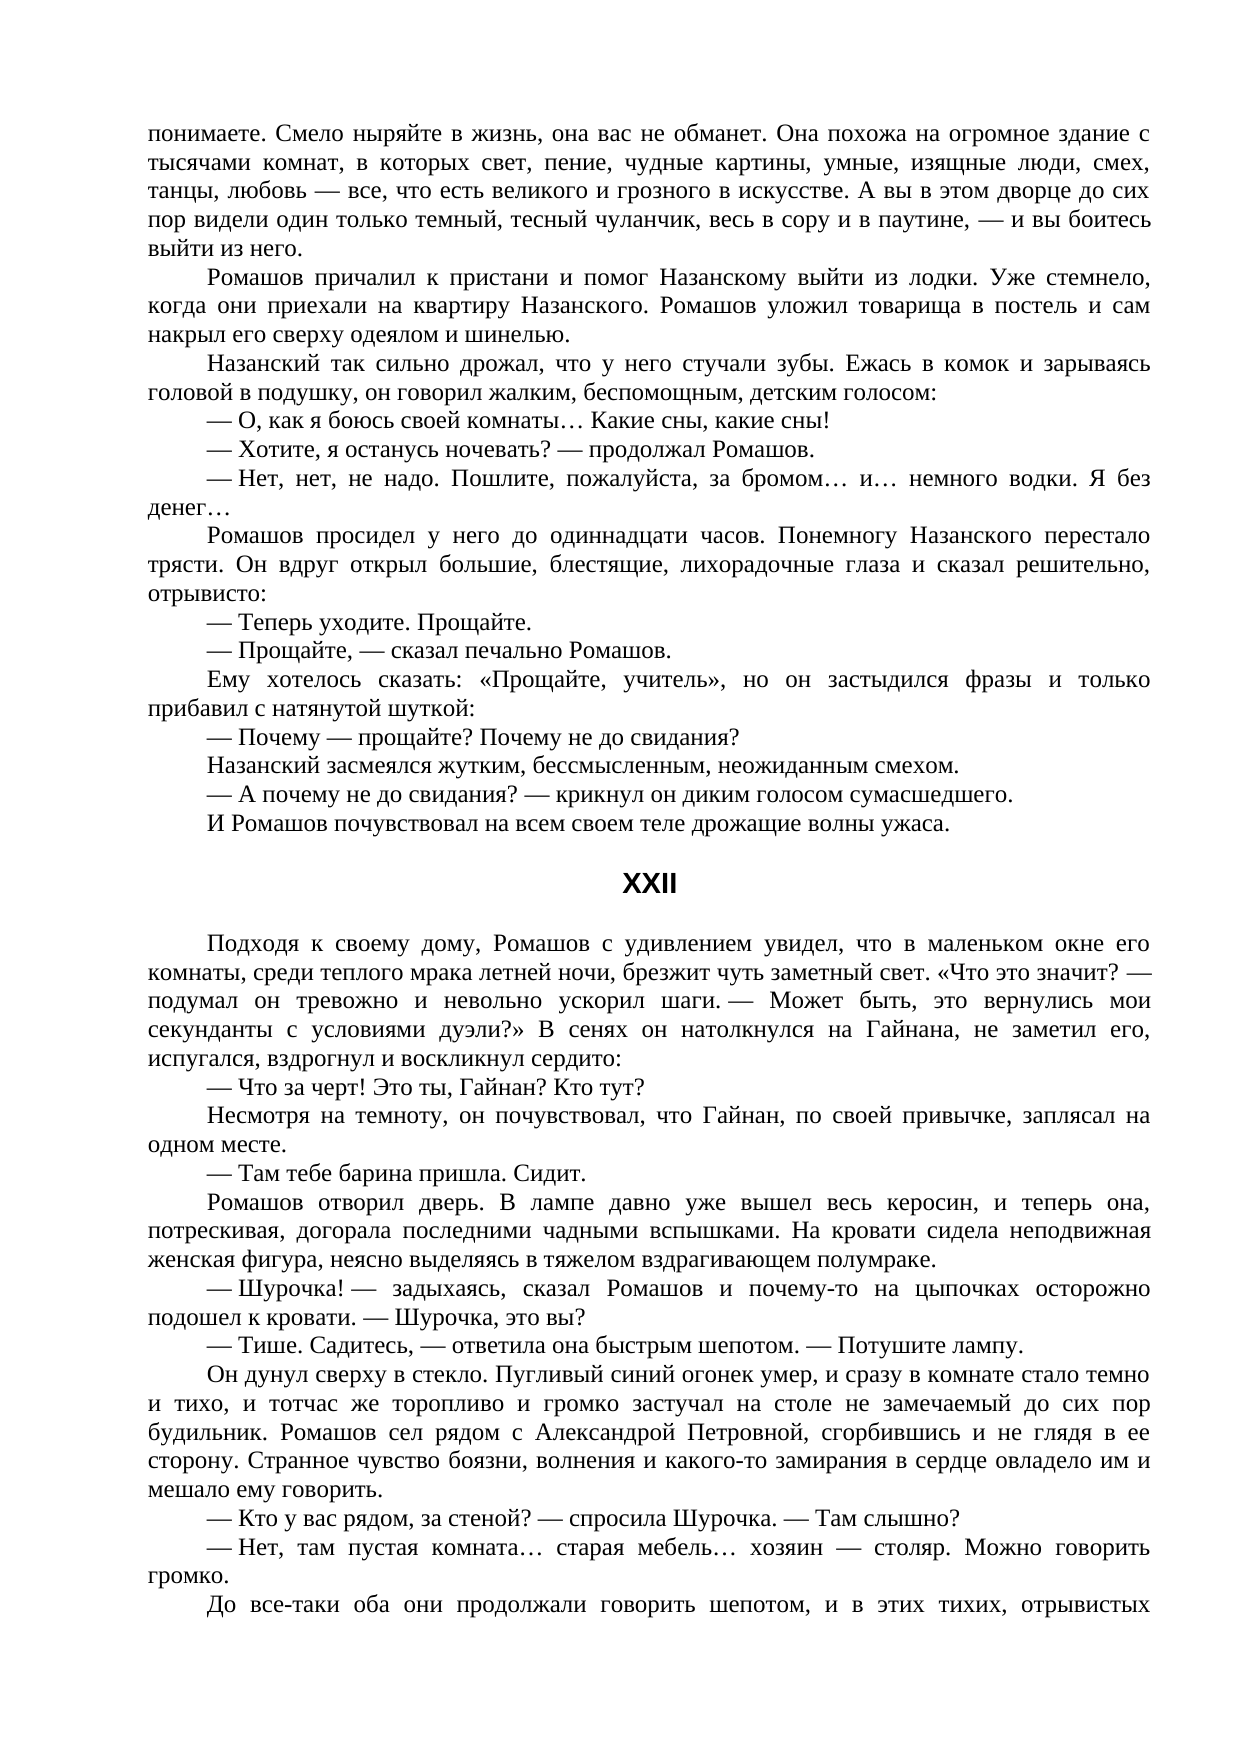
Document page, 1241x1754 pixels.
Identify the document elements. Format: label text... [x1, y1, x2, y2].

text Назанский засмеялся жутким, бессмысленным, неожиданным смехом. [148, 751, 1152, 779]
text Ромашов отворил дверь. В лампе давно уже вышел весь керосин, и теперь она, потрескивая, догорала последними чадными вспышками. На кровати сидела неподвижная женская фигура, неясно выделяясь в тяжелом вздрагивающем полумраке. [148, 1187, 1152, 1273]
text — Нет, нет, не надо. Пошлите, пожалуйста, за бромом… и… немного водки. Я без денег… [148, 463, 1152, 521]
text Назанский так сильно дрожал, что у него стучали зубы. Ежась в комок и зарываясь головой в подушку, он говорил жалким, беспомощным, детским голосом: [148, 348, 1152, 406]
text — Что за черт! Это ты, Гайнан? Кто тут? [148, 1072, 1152, 1100]
text До все-таки оба они продолжали говорить шепотом, и в этих тихих, отрывистых [148, 1589, 1152, 1618]
text — Хотите, я останусь ночевать? — продолжал Ромашов. [148, 434, 1152, 463]
text Ромашов просидел у него до одиннадцати часов. Понемногу Назанского перестало трясти. Он вдруг открыл большие, блестящие, лихорадочные глаза и сказал решительно, отрывисто: [148, 521, 1152, 607]
text — А почему не до свидания? — крикнул он диким голосом сумасшедшего. [148, 779, 1152, 808]
text — Прощайте, — сказал печально Ромашов. [148, 636, 1152, 664]
text И Ромашов почувствовал на всем своем теле дрожащие волны ужаса. [148, 808, 1152, 837]
text — Почему — прощайте? Почему не до свидания? [148, 722, 1152, 751]
text — Там тебе барина пришла. Сидит. [148, 1158, 1152, 1187]
text — Шурочка! — задыхаясь, сказал Ромашов и почему-то на цыпочках осторожно подошел к кровати. — Шурочка, это вы? [148, 1273, 1152, 1330]
text — Теперь уходите. Прощайте. [148, 607, 1152, 636]
text Ромашов причалил к пристани и помог Назанскому выйти из лодки. Уже стемнело, когда они приехали на квартиру Назанского. Ромашов уложил товарища в постель и сам накрыл его сверху одеялом и шинелью. [148, 262, 1152, 348]
text — Нет, там пустая комната… старая мебель… хозяин — столяр. Можно говорить громко. [148, 1532, 1152, 1589]
text Он дунул сверху в стекло. Пугливый синий огонек умер, и сразу в комнате стало темно и тихо, и тотчас же торопливо и громко застучал на столе не замечаемый до сих пор будильник. Ромашов сел рядом с Александрой Петровной, сгорбившись и не глядя в ее сторону. Странное чувство боязни, волнения и какого-то замирания в сердце овладело им и мешало ему говорить. [148, 1359, 1152, 1503]
text — О, как я боюсь своей комнаты… Какие сны, какие сны! [148, 406, 1152, 434]
text — Кто у вас рядом, за стеной? — спросила Шурочка. — Там слышно? [148, 1503, 1152, 1532]
text Несмотря на темноту, он почувствовал, что Гайнан, по своей привычке, заплясал на одном месте. [148, 1100, 1152, 1158]
subtitle XXII [148, 866, 1152, 899]
text Подходя к своему дому, Ромашов с удивлением увидел, что в маленьком окне его комнаты, среди теплого мрака летней ночи, брезжит чуть заметный свет. «Что это значит? — подумал он тревожно и невольно ускорил шаги. — Может быть, это вернулись мои секунданты с условиями дуэли?» В сенях он натолкнулся на Гайнана, не заметил его, испугался, вздрогнул и воскликнул сердито: [148, 928, 1152, 1072]
text — Тише. Садитесь, — ответила она быстрым шепотом. — Потушите лампу. [148, 1330, 1152, 1359]
text понимаете. Смело ныряйте в жизнь, она вас не обманет. Она похожа на огромное здание с тысячами комнат, в которых свет, пение, чудные картины, умные, изящные люди, смех, танцы, любовь — все, что есть великого и грозного в искусстве. А вы в этом дворце до сих пор видели один только темный, тесный чуланчик, весь в сору и в паутине, — и вы боитесь выйти из него. [148, 118, 1152, 262]
text Ему хотелось сказать: «Прощайте, учитель», но он застыдился фразы и только прибавил с натянутой шуткой: [148, 664, 1152, 722]
